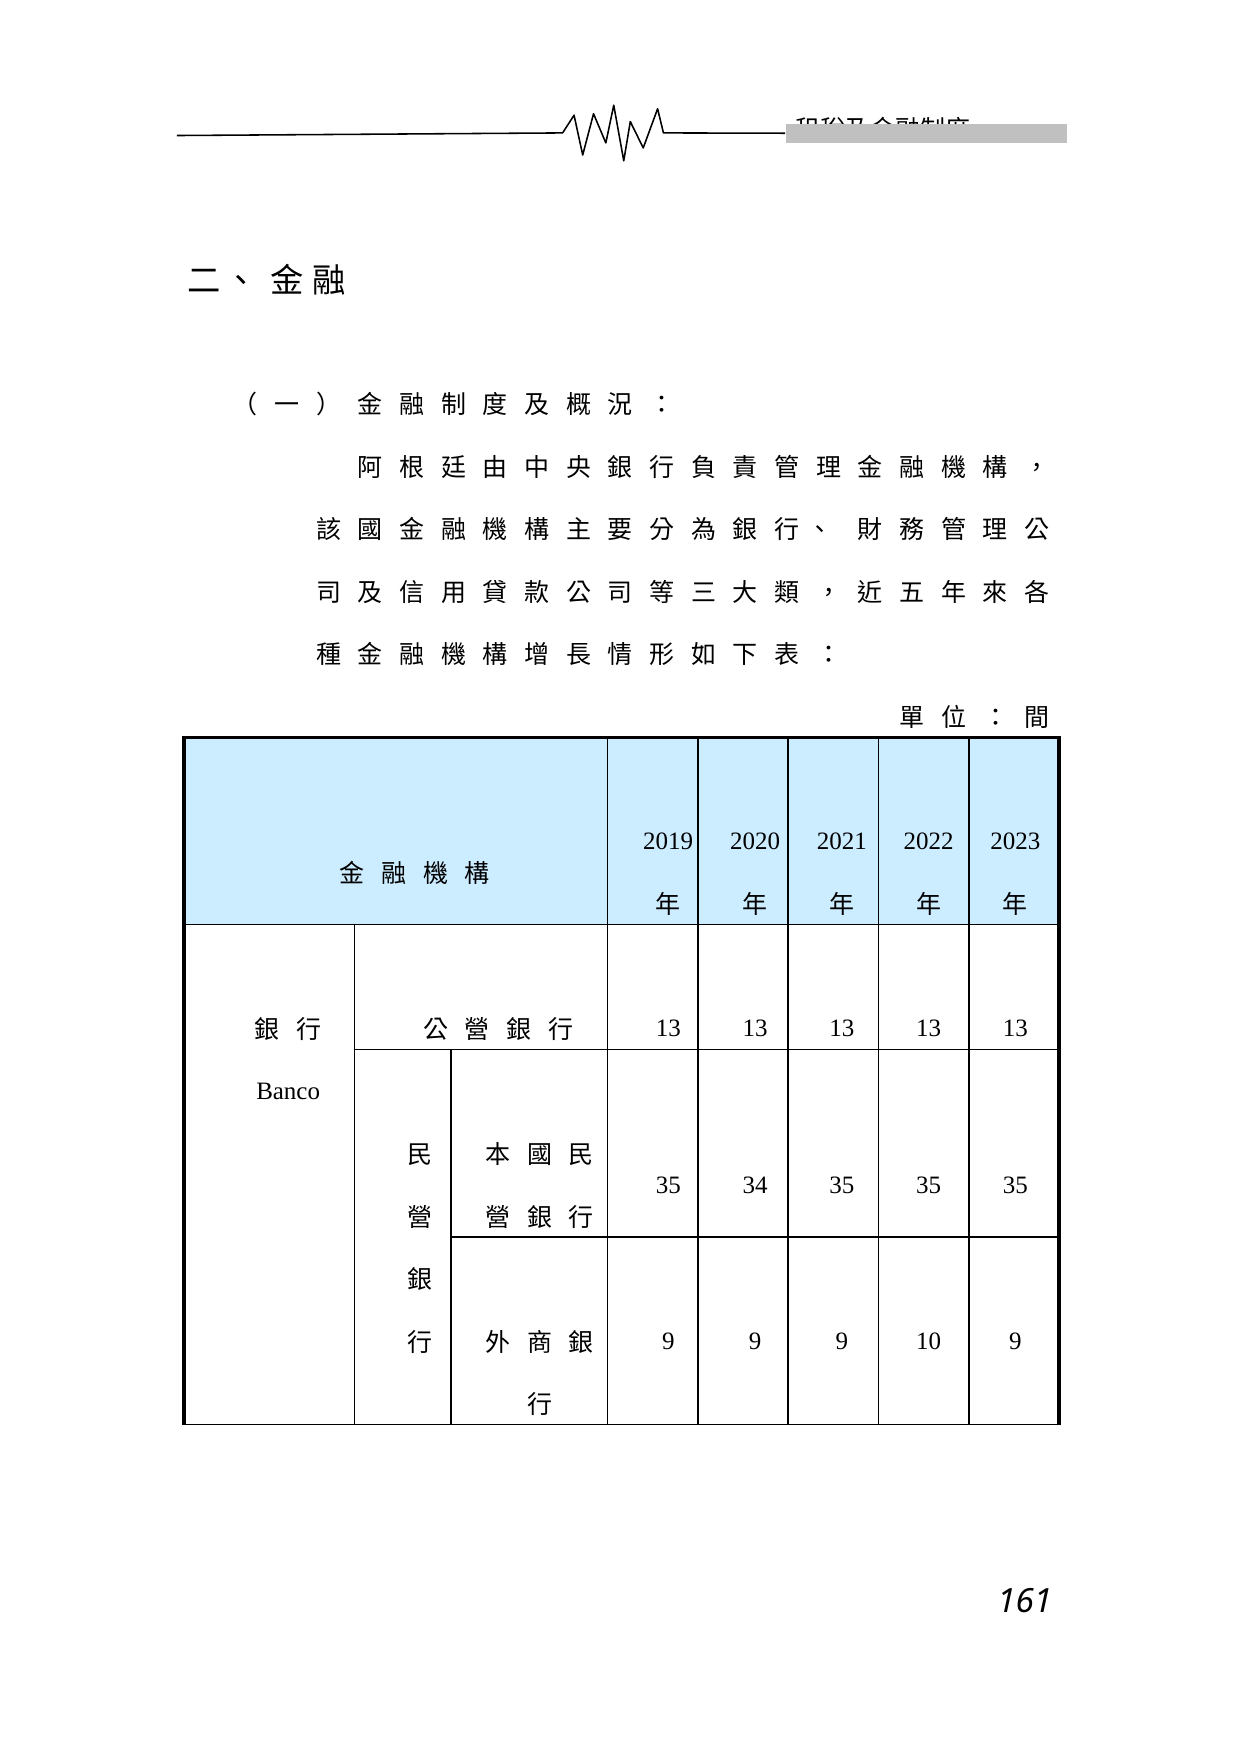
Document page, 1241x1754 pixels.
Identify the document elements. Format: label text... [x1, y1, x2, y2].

table_header 2022年 [879, 739, 968, 924]
table_cell 13 [970, 925, 1057, 1049]
table_header 金融機構 [186, 739, 607, 924]
table_header 2020年 [699, 739, 787, 924]
table_cell 34 [699, 1050, 787, 1236]
table_cell 9 [970, 1238, 1057, 1424]
table_cell 13 [699, 925, 787, 1049]
text 二、金融 [183, 236, 1058, 299]
table_cell 9 [699, 1238, 787, 1424]
table_cell 35 [879, 1050, 968, 1236]
table_cell 10 [879, 1238, 968, 1424]
table_cell 銀行 Banco [186, 925, 354, 1424]
table_header 2019年 [608, 739, 697, 924]
table_cell 35 [608, 1050, 697, 1236]
table_header 2021年 [789, 739, 878, 924]
table_cell 13 [789, 925, 878, 1049]
table_cell 35 [789, 1050, 878, 1236]
table_cell 外商銀行 [452, 1238, 607, 1424]
table_cell 35 [970, 1050, 1057, 1236]
table_cell 9 [789, 1238, 878, 1424]
table_cell 本國民營銀行 [452, 1050, 607, 1236]
text 阿根廷由中央銀行負責管理金融機構，該國金融機構主要分為銀行、財務管理公司及信用貸款公司等三大類，近五年來各種金融機構增長情形如下表： [281, 424, 1058, 674]
table_cell 公營銀行 [355, 925, 607, 1049]
table_cell 13 [879, 925, 968, 1049]
table_header 2023年 [970, 739, 1057, 924]
table_cell 13 [608, 925, 697, 1049]
table_cell 9 [608, 1238, 697, 1424]
table_cell 民營 銀行 [355, 1050, 450, 1424]
text （一）金融制度及概況： [207, 361, 1058, 424]
text 單位：間 [281, 674, 1058, 736]
